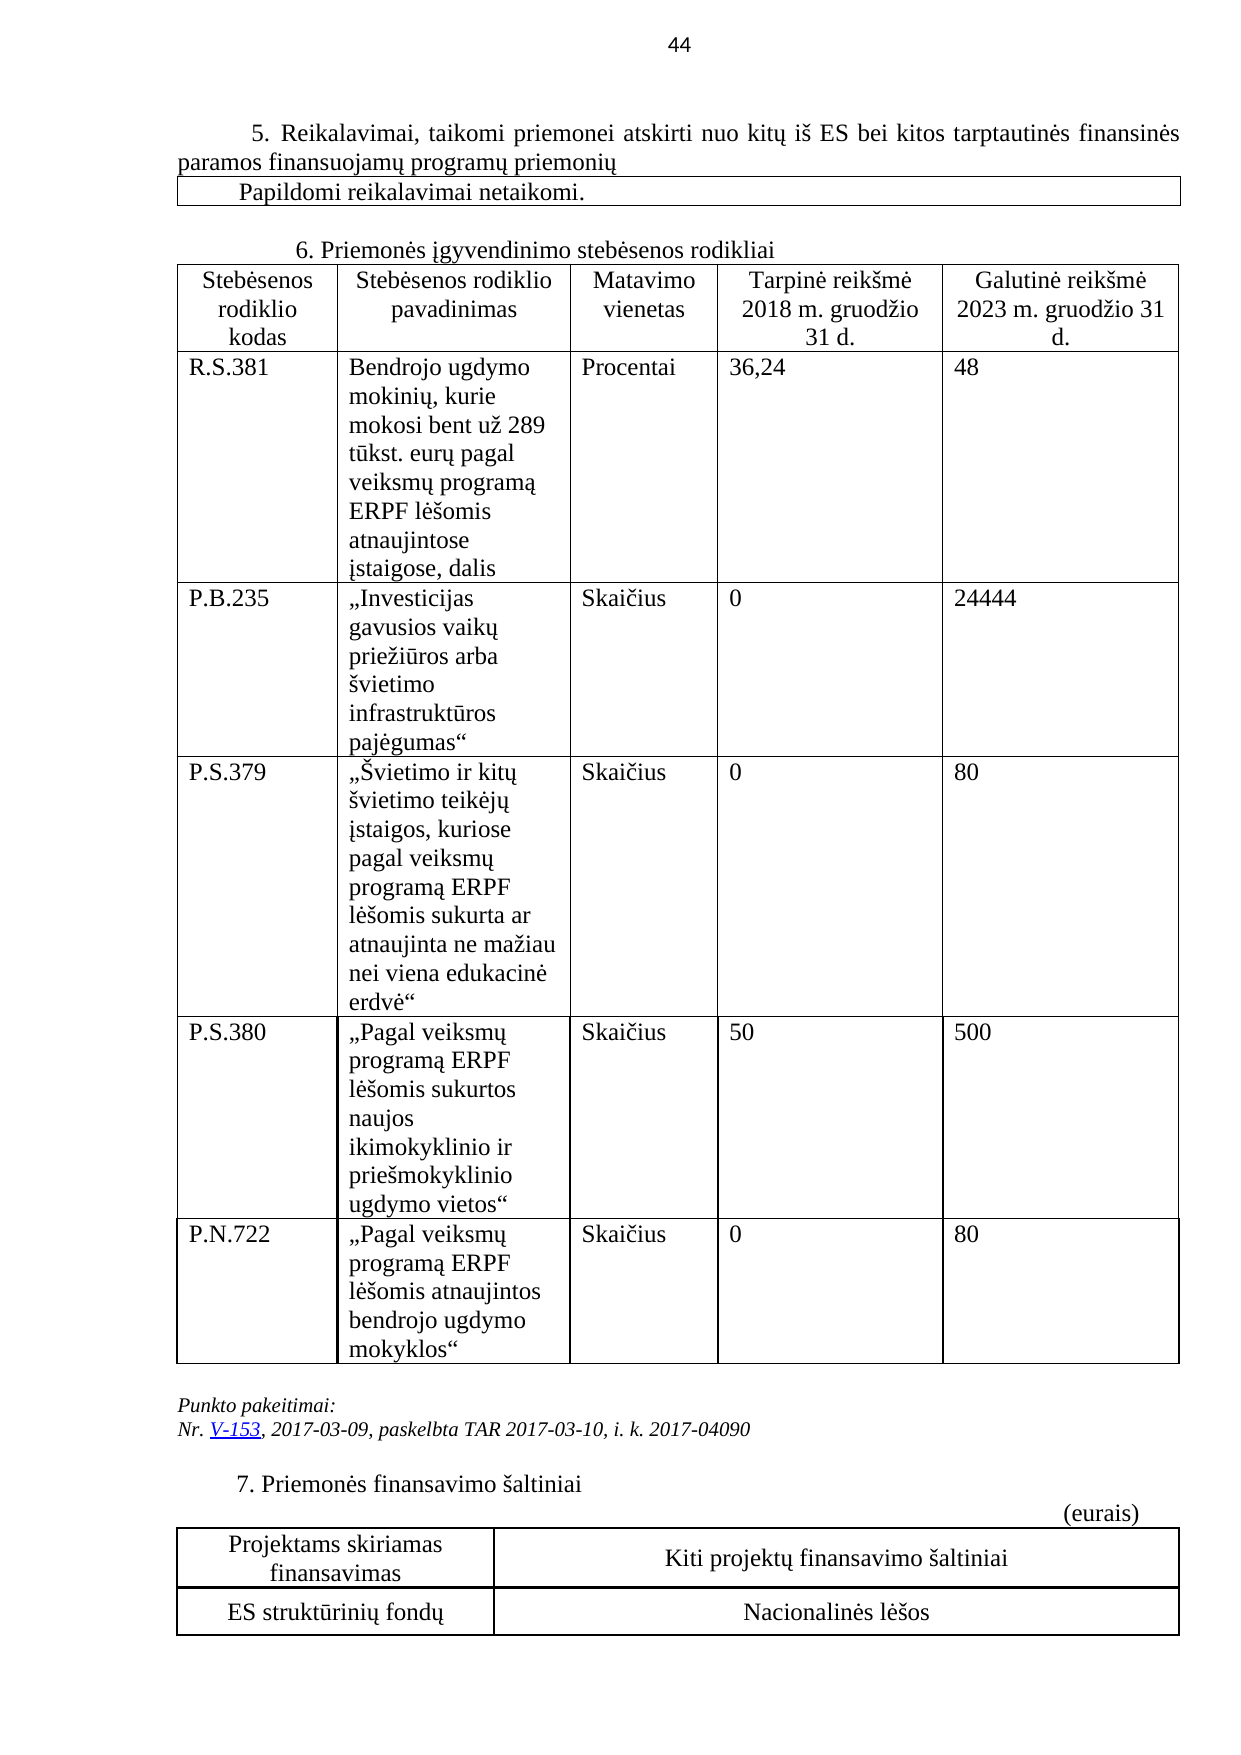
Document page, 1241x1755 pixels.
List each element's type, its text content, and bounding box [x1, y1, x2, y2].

text 5. Reikalavimai, taikomi priemonei atskirti nuo kitų iš ES bei kitos tarptautinės finansinės paramos finansuojamų programų priemonių [177, 118, 1181, 176]
table_cell P.S.379 [178, 757, 337, 1016]
table_cell Procentai [571, 352, 717, 582]
table_cell Skaičius [571, 1219, 717, 1363]
table_cell 48 [943, 352, 1178, 582]
table_header Tarpinė reikšmė 2018 m. gruodžio 31 d. [718, 265, 942, 351]
table_cell „Investicijas gavusios vaikų priežiūros arba švietimo infrastruktūros pajėgumas“ [338, 583, 570, 756]
table_header Matavimo vienetas [571, 265, 717, 351]
table_cell „Pagal veiksmų programą ERPF lėšomis atnaujintos bendrojo ugdymo mokyklos“ [339, 1219, 569, 1363]
text Nr. V-153, 2017-03-09, paskelbta TAR 2017-03-10, i. k. 2017-04090 [177, 1417, 1181, 1441]
text (eurais) [177, 1498, 1181, 1527]
table_cell 0 [718, 757, 942, 1016]
table_header Stebėsenos rodiklio kodas [178, 265, 337, 351]
text 7. Priemonės finansavimo šaltiniai [177, 1469, 1181, 1498]
table_cell 500 [944, 1017, 1178, 1218]
table_header Projektams skiriamas finansavimas [178, 1529, 493, 1586]
text 6. Priemonės įgyvendinimo stebėsenos rodikliai [177, 235, 1181, 264]
table_cell Nacionalinės lėšos [495, 1589, 1178, 1634]
table_cell Skaičius [571, 1017, 717, 1218]
table_cell Skaičius [571, 583, 717, 756]
table_cell 36,24 [718, 352, 942, 582]
table_cell R.S.381 [178, 352, 337, 582]
table_header Papildomi reikalavimai netaikomi. [178, 177, 1180, 205]
table_cell 0 [718, 583, 942, 756]
table_cell P.N.722 [178, 1219, 336, 1363]
table_header Kiti projektų finansavimo šaltiniai [495, 1529, 1178, 1586]
table_cell 80 [944, 1219, 1178, 1363]
table_cell 50 [719, 1017, 942, 1218]
table_cell „Švietimo ir kitų švietimo teikėjų įstaigos, kuriose pagal veiksmų programą ERPF lėšomis sukurta ar atnaujinta ne mažiau nei viena edukacinė erdvė“ [338, 757, 570, 1016]
table_cell „Pagal veiksmų programą ERPF lėšomis sukurtos naujos ikimokyklinio ir priešmokyklinio ugdymo vietos“ [339, 1017, 569, 1218]
table_cell 0 [719, 1219, 942, 1363]
table_cell Skaičius [571, 757, 717, 1016]
table_header Stebėsenos rodiklio pavadinimas [338, 265, 570, 351]
table_cell P.S.380 [178, 1017, 336, 1218]
table_cell ES struktūrinių fondų [178, 1589, 493, 1634]
table_cell 24444 [943, 583, 1178, 756]
table_cell 80 [943, 757, 1178, 1016]
table_cell P.B.235 [178, 583, 337, 756]
text Punkto pakeitimai: [177, 1392, 1181, 1417]
table_header Galutinė reikšmė 2023 m. gruodžio 31 d. [943, 265, 1178, 351]
table_cell Bendrojo ugdymo mokinių, kurie mokosi bent už 289 tūkst. eurų pagal veiksmų programą ERPF lėšomis atnaujintose įstaigose, dalis [338, 352, 570, 582]
